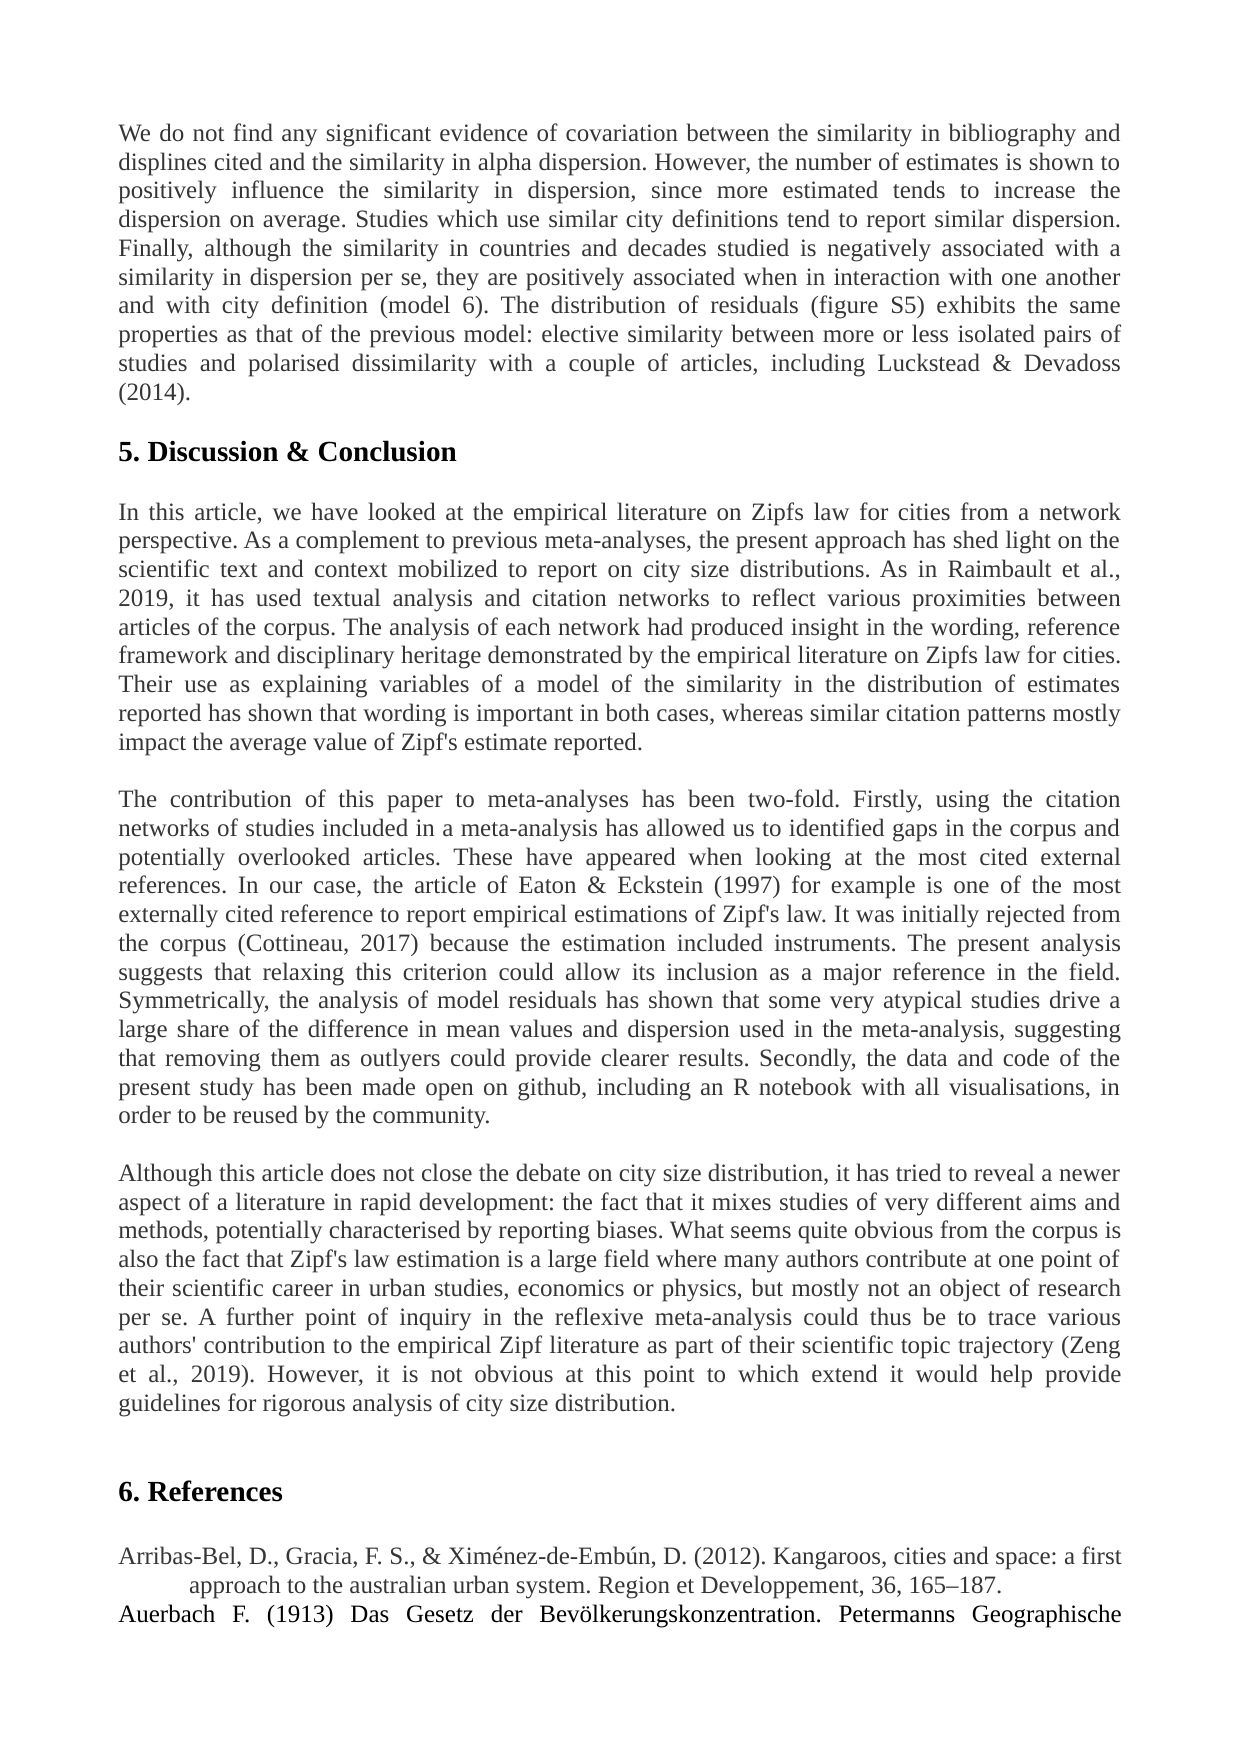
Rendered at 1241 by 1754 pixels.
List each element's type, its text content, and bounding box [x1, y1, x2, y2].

text 5. Discussion & Conclusion [118, 434, 1122, 468]
text Although this article does not close the debate on city size distribution, it has tried to reveal a newer aspect of a literature in rapid development: the fact that it mixes studies of very different aims and methods, potentially characterised by reporting biases. What seems quite obvious from the corpus is also the fact that Zipf's law estimation is a large field where many authors contribute at one point of their scientific career in urban studies, economics or physics, but mostly not an object of research per se. A further point of inquiry in the reflexive meta-analysis could thus be to trace various authors' contribution to the empirical Zipf literature as part of their scientific topic trajectory (Zeng et al., 2019). However, it is not obvious at this point to which extend it would help provide guidelines for rigorous analysis of city size distribution. [118, 1158, 1122, 1417]
text In this article, we have looked at the empirical literature on Zipfs law for cities from a network perspective. As a complement to previous meta-analyses, the present approach has shed light on the scientific text and context mobilized to report on city size distributions. As in Raimbault et al., 2019, it has used textual analysis and citation networks to reflect various proximities between articles of the corpus. The analysis of each network had produced insight in the wording, reference framework and disciplinary heritage demonstrated by the empirical literature on Zipfs law for cities. Their use as explaining variables of a model of the similarity in the distribution of estimates reported has shown that wording is important in both cases, whereas similar citation patterns mostly impact the average value of Zipf's estimate reported. [118, 497, 1122, 755]
text Arribas-Bel, D., Gracia, F. S., & Ximénez-de-Embún, D. (2012). Kangaroos, cities and space: a first approach to the australian urban system. Region et Developpement, 36, 165–187. [118, 1541, 1122, 1599]
text Auerbach F. (1913) Das Gesetz der Bevölkerungskonzentration. Petermanns Geographische [118, 1599, 1122, 1627]
text The contribution of this paper to meta-analyses has been two-fold. Firstly, using the citation networks of studies included in a meta-analysis has allowed us to identified gaps in the corpus and potentially overlooked articles. These have appeared when looking at the most cited external references. In our case, the article of Eaton & Eckstein (1997) for example is one of the most externally cited reference to report empirical estimations of Zipf's law. It was initially rejected from the corpus (Cottineau, 2017) because the estimation included instruments. The present analysis suggests that relaxing this criterion could allow its inclusion as a major reference in the field. Symmetrically, the analysis of model residuals has shown that some very atypical studies drive a large share of the difference in mean values and dispersion used in the meta-analysis, suggesting that removing them as outlyers could provide clearer results. Secondly, the data and code of the present study has been made open on github, including an R notebook with all visualisations, in order to be reused by the community. [118, 784, 1122, 1129]
text 6. References [118, 1474, 1122, 1508]
text We do not find any significant evidence of covariation between the similarity in bibliography and displines cited and the similarity in alpha dispersion. However, the number of estimates is shown to positively influence the similarity in dispersion, since more estimated tends to increase the dispersion on average. Studies which use similar city definitions tend to report similar dispersion. Finally, although the similarity in countries and decades studied is negatively associated with a similarity in dispersion per se, they are positively associated when in interaction with one another and with city definition (model 6). The distribution of residuals (figure S5) exhibits the same properties as that of the previous model: elective similarity between more or less isolated pairs of studies and polarised dissimilarity with a couple of articles, including Luckstead & Devadoss (2014). [118, 118, 1122, 406]
